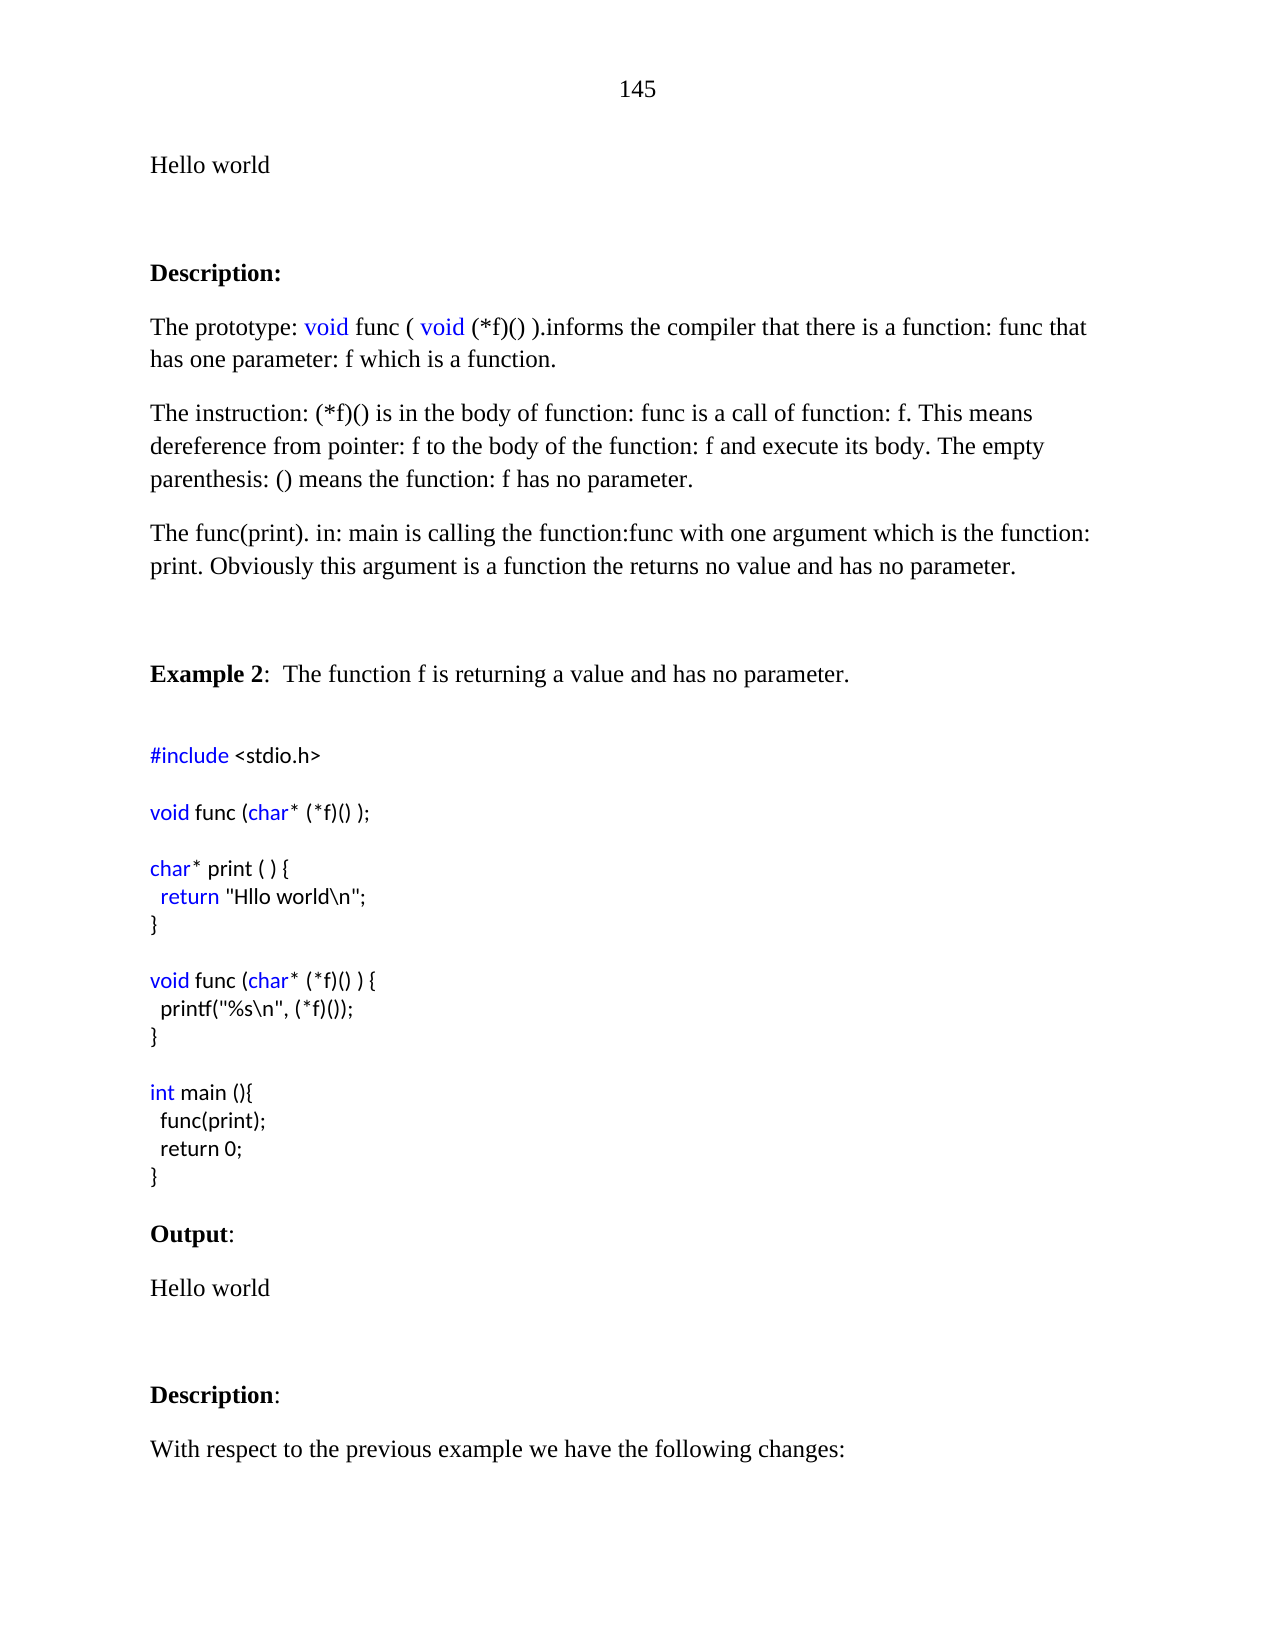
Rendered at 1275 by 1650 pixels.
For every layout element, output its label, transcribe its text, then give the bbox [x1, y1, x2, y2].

text The instruction: (*f)() is in the body of function: func is a call of function: f. This means dereference from pointer: f to the body of the function: f and execute its body. The empty parenthesis: () means the function: f has no parameter. [150, 398, 1125, 493]
text The prototype: void func ( void (*f)() ).informs the compiler that there is a function: func that has one parameter: f which is a function. [150, 312, 1125, 373]
text } [150, 1162, 1125, 1190]
text The func(print). in: main is calling the function:func with one argument which is the function: print. Obviously this argument is a function the returns no value and has no parameter. [150, 518, 1125, 580]
text void func (char* (*f)() ); [150, 798, 1125, 826]
text Hello world [150, 150, 1125, 179]
text char* print ( ) { [150, 854, 1125, 882]
text Example 2: The function f is returning a value and has no parameter. [150, 659, 1125, 688]
text } [150, 1022, 1125, 1050]
text With respect to the previous example we have the following changes: [150, 1434, 1125, 1463]
text return 0; [150, 1134, 1125, 1162]
text void func (char* (*f)() ) { [150, 966, 1125, 994]
text Hello world [150, 1273, 1125, 1301]
text Output: [150, 1219, 1125, 1247]
text return "Hllo world\n"; [150, 882, 1125, 910]
text printf("%s\n", (*f)()); [150, 994, 1125, 1022]
text func(print); [150, 1106, 1125, 1134]
text int main (){ [150, 1078, 1125, 1106]
text #include <stdio.h> [150, 742, 1125, 770]
text Description: [150, 1380, 1125, 1409]
text Description: [150, 258, 1125, 286]
text } [150, 910, 1125, 938]
